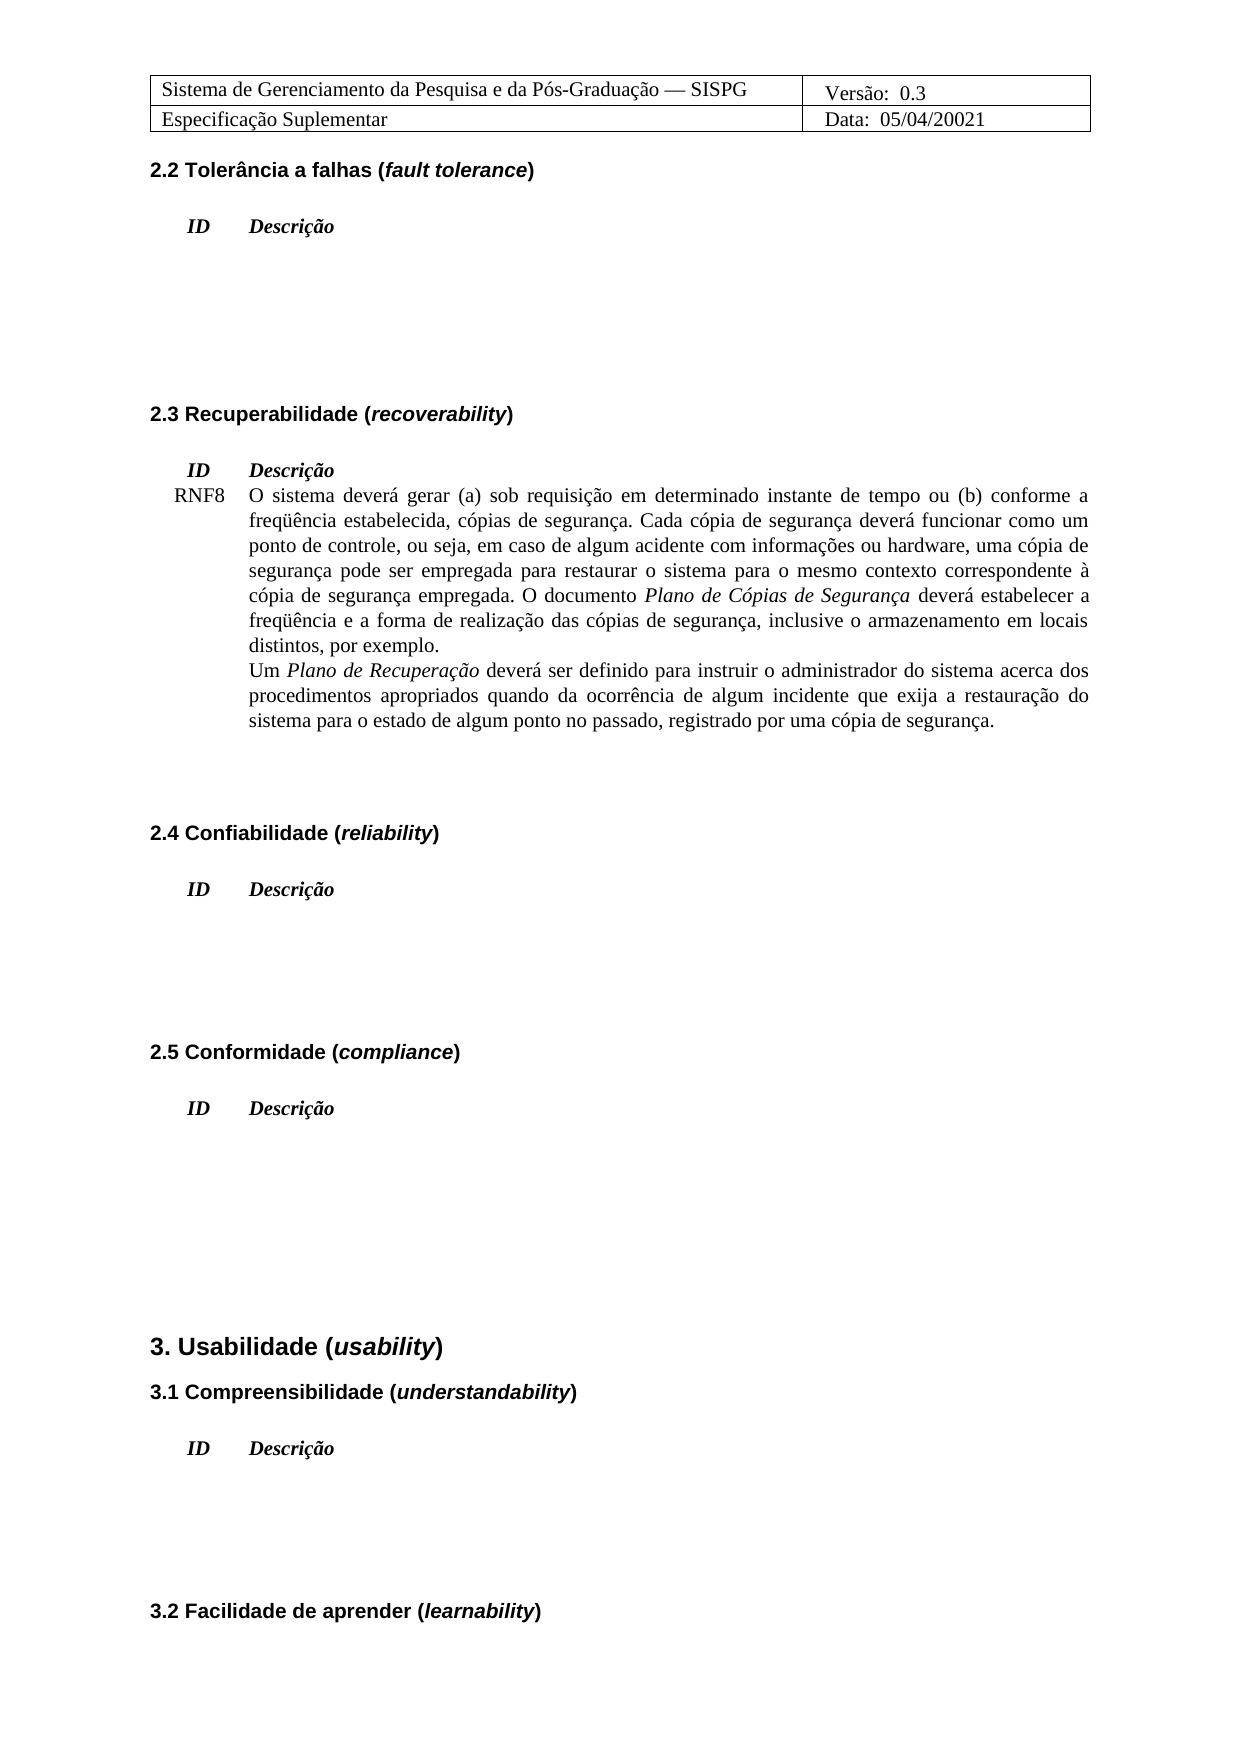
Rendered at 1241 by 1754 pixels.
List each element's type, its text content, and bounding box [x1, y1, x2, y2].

table_cell [150, 1170, 249, 1195]
table_cell [150, 657, 249, 732]
subtitle Confiabilidade (reliability) [150, 820, 1090, 845]
table_cell [150, 926, 249, 951]
table_cell [150, 1460, 249, 1485]
table_cell [150, 1485, 249, 1510]
table_cell [150, 1510, 249, 1535]
table_cell [249, 1485, 1090, 1510]
table_cell [249, 239, 1090, 263]
table_header Descrição [249, 1095, 1090, 1120]
subtitle Facilidade de aprender (learnability) [150, 1598, 1090, 1623]
table_cell [150, 951, 249, 976]
table_cell [249, 1535, 1090, 1560]
table_cell [249, 289, 1090, 313]
table_cell [249, 926, 1090, 951]
table_header Descrição [249, 457, 1090, 482]
table_cell [150, 1535, 249, 1560]
table_header ID [150, 1435, 249, 1460]
table_cell [249, 901, 1090, 926]
table_cell [249, 951, 1090, 976]
table_header ID [150, 214, 249, 238]
subtitle Tolerância a falhas (fault tolerance) [150, 157, 1090, 182]
table_cell [249, 1145, 1090, 1170]
table_cell [150, 1145, 249, 1170]
subtitle Recuperabilidade (recoverability) [150, 401, 1090, 426]
table_cell [150, 264, 249, 288]
table_cell [249, 264, 1090, 288]
table_cell O sistema deverá gerar (a) sob requisição em determinado instante de tempo ou (b) conforme a freqüência estabelecida, cópias de segurança. Cada cópia de segurança deverá funcionar como um ponto de controle, ou seja, em caso de algum acidente com informações ou hardware, uma cópia de segurança pode ser empregada para restaurar o sistema para o mesmo contexto correspondente à cópia de segurança empregada. O documento Plano de Cópias de Segurança deverá estabelecer a freqüência e a forma de realização das cópias de segurança, inclusive o armazenamento em locais distintos, por exemplo. [249, 482, 1090, 657]
table_cell [249, 1120, 1090, 1145]
table_cell RNF8 [150, 482, 249, 657]
table_cell [150, 976, 249, 1001]
table_header Descrição [249, 214, 1090, 238]
table_cell [249, 976, 1090, 1001]
table_cell [249, 1170, 1090, 1195]
table_cell [150, 239, 249, 263]
table_cell [249, 314, 1090, 338]
subtitle Conformidade (compliance) [150, 1038, 1090, 1063]
table_cell [249, 732, 1090, 757]
table_cell [150, 289, 249, 313]
table_cell [249, 757, 1090, 782]
table_cell [150, 314, 249, 338]
table_cell [249, 1510, 1090, 1535]
subtitle Compreensibilidade (understandability) [150, 1379, 1090, 1404]
table_cell [150, 1195, 249, 1220]
table_header Descrição [249, 1435, 1090, 1460]
table_cell [150, 757, 249, 782]
table_header ID [150, 876, 249, 901]
table_cell [150, 901, 249, 926]
table_cell [249, 1195, 1090, 1220]
table_header ID [150, 1095, 249, 1120]
table_cell [150, 1120, 249, 1145]
table_cell [249, 1460, 1090, 1485]
table_header ID [150, 457, 249, 482]
table_cell Um Plano de Recuperação deverá ser definido para instruir o administrador do sistema acerca dos procedimentos apropriados quando da ocorrência de algum incidente que exija a restauração do sistema para o estado de algum ponto no passado, registrado por uma cópia de segurança. [249, 657, 1090, 732]
table_cell [150, 732, 249, 757]
table_header Descrição [249, 876, 1090, 901]
